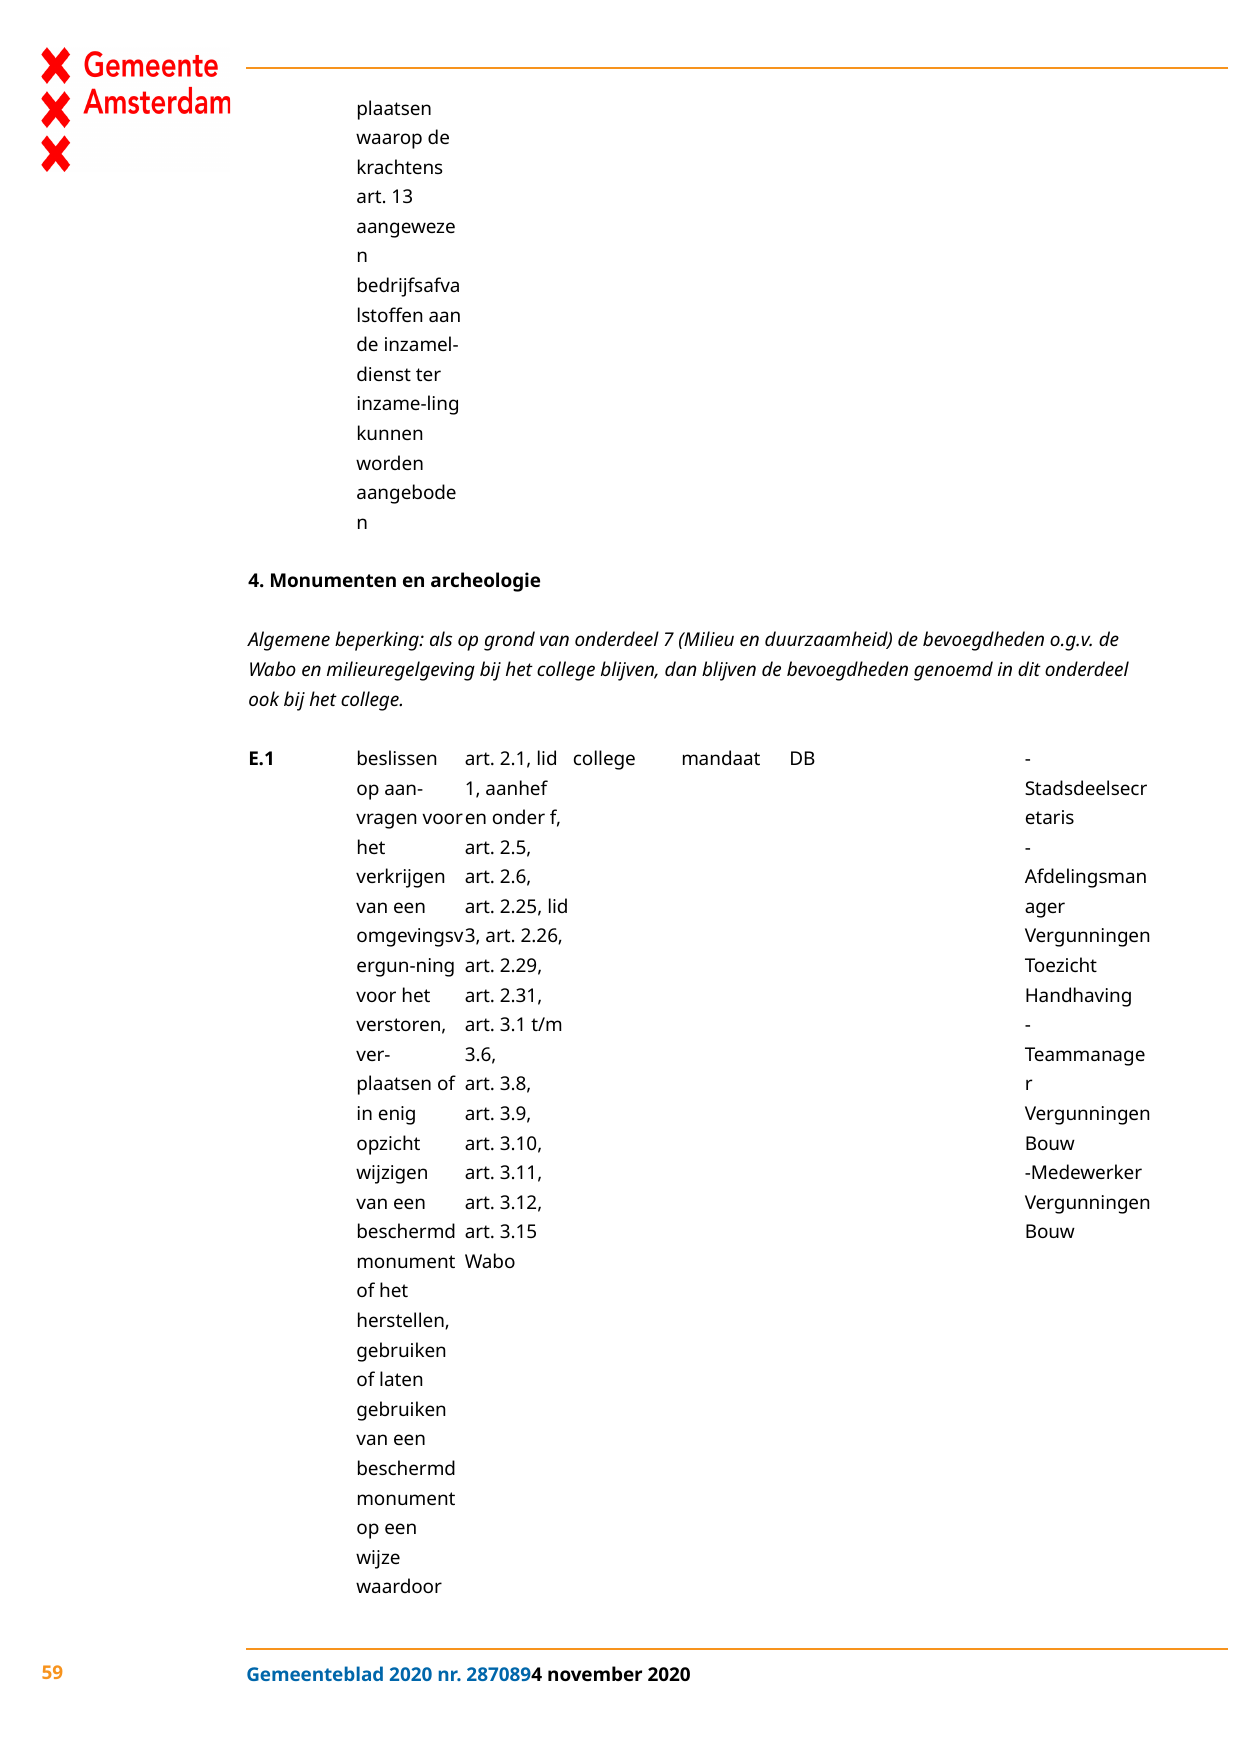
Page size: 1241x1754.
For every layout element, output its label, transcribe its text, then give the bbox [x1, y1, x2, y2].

table_header mandaat [681, 716, 789, 1599]
table_header - Stadsdeelsecretaris - Afdelingsmanager Vergunningen Toezicht Handhaving -Teammanager Vergunningen Bouw -Medewerker Vergunningen Bouw [1025, 716, 1152, 1599]
table_cell [681, 95, 789, 535]
picture [41, 47, 231, 172]
table_cell plaatsen waarop de krachtens art. 13 aangewezen bedrijfsafvalstoffen aan de inzamel-dienst ter inzame-ling kunnen worden aangeboden [356, 95, 464, 535]
table_cell [789, 95, 897, 535]
text 4. Monumenten en archeologie [248, 567, 1152, 593]
text Algemene beperking: als op grond van onderdeel 7 (Milieu en duurzaamheid) de bevoegdheden o.g.v. de Wabo en milieuregelgeving bij het college blijven, dan blijven de bevoegdheden genoemd in dit onderdeel ook bij het college. [248, 627, 1152, 712]
table_cell [898, 95, 1024, 535]
table_header E.1 [248, 716, 356, 1599]
table_header [898, 716, 1024, 1599]
table_cell [248, 95, 356, 535]
table_cell [465, 95, 573, 535]
table_cell [1025, 95, 1152, 535]
table_header college [573, 716, 681, 1599]
table_header DB [789, 716, 897, 1599]
table_header art. 2.1, lid 1, aanhef en onder f, art. 2.5, art. 2.6, art. 2.25, lid 3, art. 2.26, art. 2.29, art. 2.31, art. 3.1 t/m 3.6, art. 3.8, art. 3.9, art. 3.10, art. 3.11, art. 3.12, art. 3.15 Wabo [465, 716, 573, 1599]
table_cell [573, 95, 681, 535]
table_header beslissen op aan-vragen voor het verkrijgen van een omgevingsvergun-ning voor het verstoren, ver-plaatsen of in enig opzicht wijzigen van een beschermd monument of het herstellen, gebruiken of laten gebruiken van een beschermd monument op een wijze waardoor [356, 716, 464, 1599]
